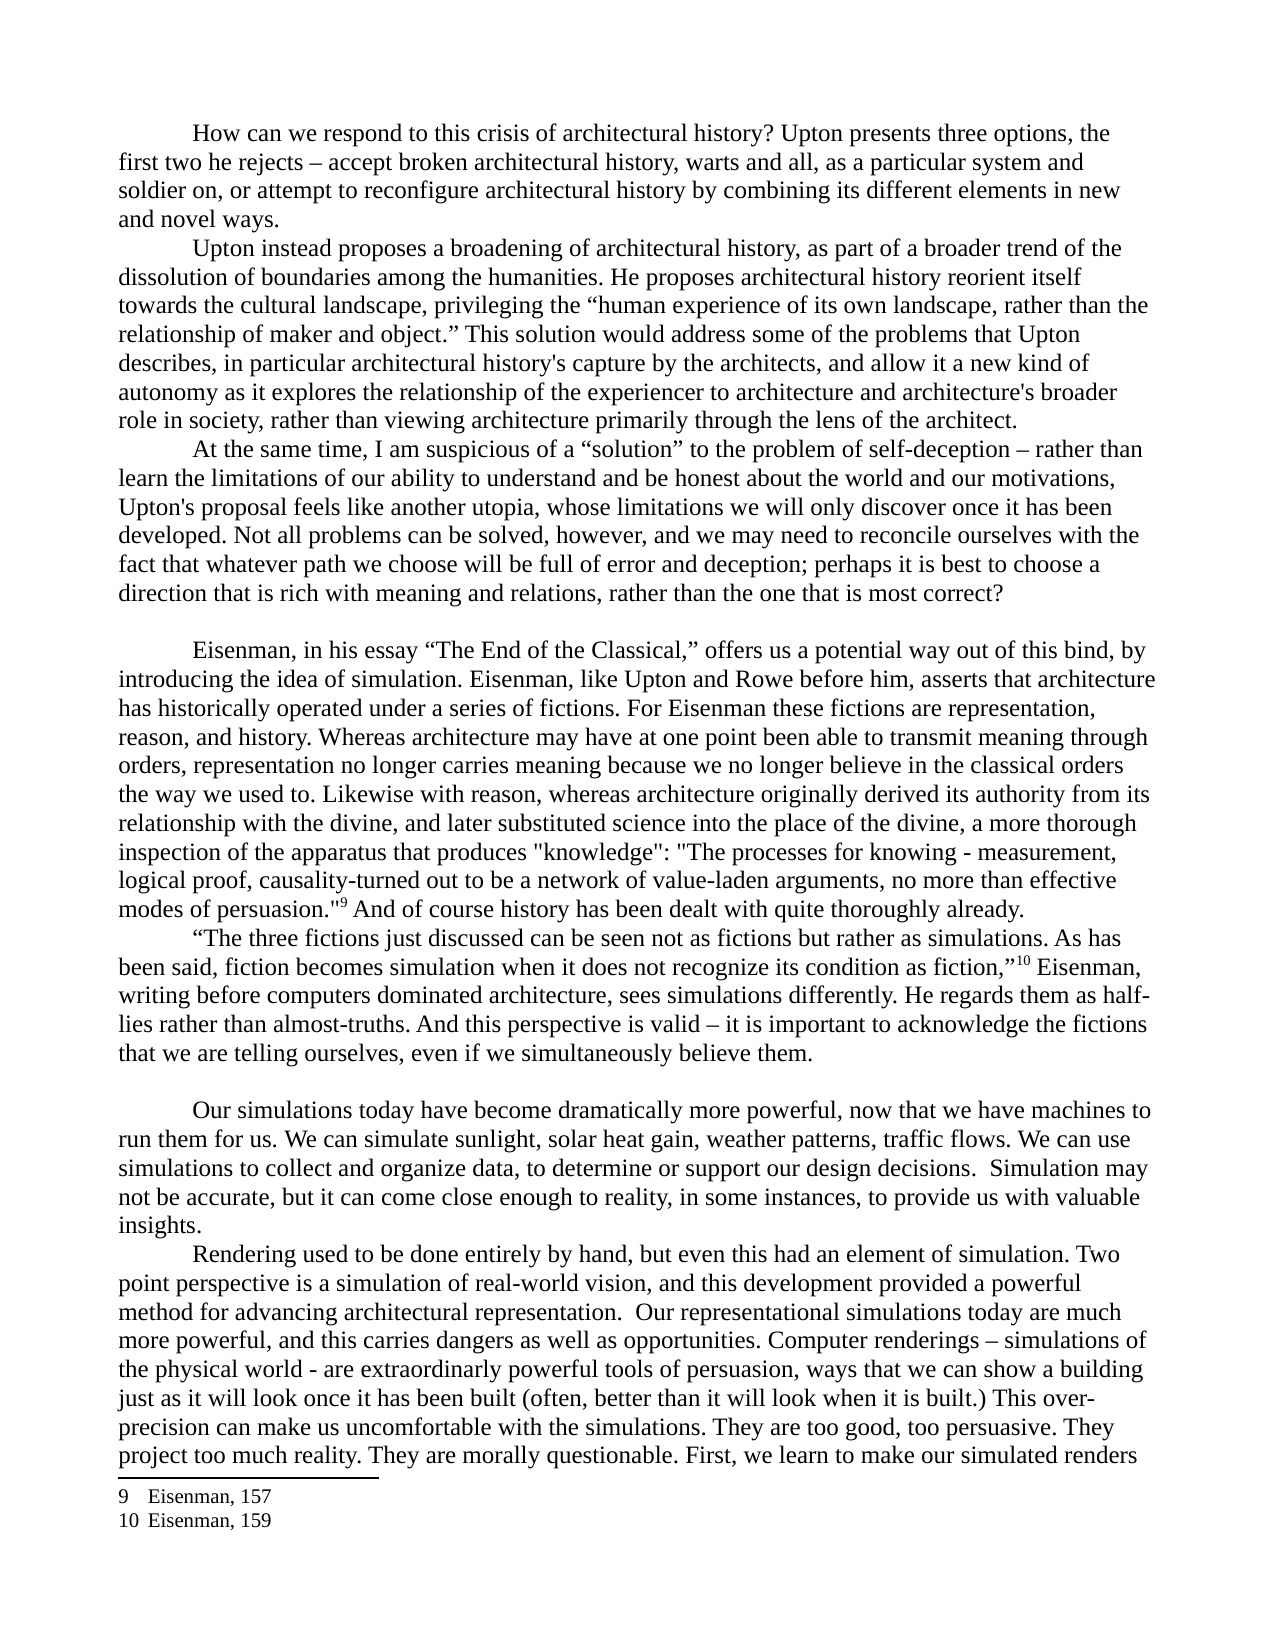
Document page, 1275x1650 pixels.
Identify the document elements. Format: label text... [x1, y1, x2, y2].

text Eisenman, 157 [118, 1484, 1157, 1508]
text At the same time, I am suspicious of a “solution” to the problem of self-deception – rather than learn the limitations of our ability to understand and be honest about the world and our motivations, Upton's proposal feels like another utopia, whose limitations we will only discover once it has been developed. Not all problems can be solved, however, and we may need to reconcile ourselves with the fact that whatever path we choose will be full of error and deception; perhaps it is best to choose a direction that is rich with meaning and relations, rather than the one that is most correct? [118, 434, 1157, 607]
text “The three fictions just discussed can be seen not as fictions but rather as simulations. As has been said, fiction becomes simulation when it does not recognize its condition as fiction,” Eisenman, writing before computers dominated architecture, sees simulations differently. He regards them as half-lies rather than almost-truths. And this perspective is valid – it is important to acknowledge the fictions that we are telling ourselves, even if we simultaneously believe them. [118, 923, 1157, 1067]
text How can we respond to this crisis of architectural history? Upton presents three options, the first two he rejects – accept broken architectural history, warts and all, as a particular system and soldier on, or attempt to reconfigure architectural history by combining its different elements in new and novel ways. [118, 118, 1157, 233]
text Eisenman, 159 [118, 1508, 1157, 1532]
text Upton instead proposes a broadening of architectural history, as part of a broader trend of the dissolution of boundaries among the humanities. He proposes architectural history reorient itself towards the cultural landscape, privileging the “human experience of its own landscape, rather than the relationship of maker and object.” This solution would address some of the problems that Upton describes, in particular architectural history's capture by the architects, and allow it a new kind of autonomy as it explores the relationship of the experiencer to architecture and architecture's broader role in society, rather than viewing architecture primarily through the lens of the architect. [118, 233, 1157, 434]
text Eisenman, in his essay “The End of the Classical,” offers us a potential way out of this bind, by introducing the idea of simulation. Eisenman, like Upton and Rowe before him, asserts that architecture has historically operated under a series of fictions. For Eisenman these fictions are representation, reason, and history. Whereas architecture may have at one point been able to transmit meaning through orders, representation no longer carries meaning because we no longer believe in the classical orders the way we used to. Likewise with reason, whereas architecture originally derived its authority from its relationship with the divine, and later substituted science into the place of the divine, a more thorough inspection of the apparatus that produces "knowledge": "The processes for knowing - measurement, logical proof, causality-turned out to be a network of value-laden arguments, no more than effective modes of persuasion." And of course history has been dealt with quite thoroughly already. [118, 636, 1157, 923]
text Our simulations today have become dramatically more powerful, now that we have machines to run them for us. We can simulate sunlight, solar heat gain, weather patterns, traffic flows. We can use simulations to collect and organize data, to determine or support our design decisions. Simulation may not be accurate, but it can come close enough to reality, in some instances, to provide us with valuable insights. [118, 1096, 1157, 1239]
text Rendering used to be done entirely by hand, but even this had an element of simulation. Two point perspective is a simulation of real-world vision, and this development provided a powerful method for advancing architectural representation. Our representational simulations today are much more powerful, and this carries dangers as well as opportunities. Computer renderings – simulations of the physical world - are extraordinarly powerful tools of persuasion, ways that we can show a building just as it will look once it has been built (often, better than it will look when it is built.) This over-precision can make us uncomfortable with the simulations. They are too good, too persuasive. They project too much reality. They are morally questionable. First, we learn to make our simulated renders [118, 1239, 1157, 1469]
